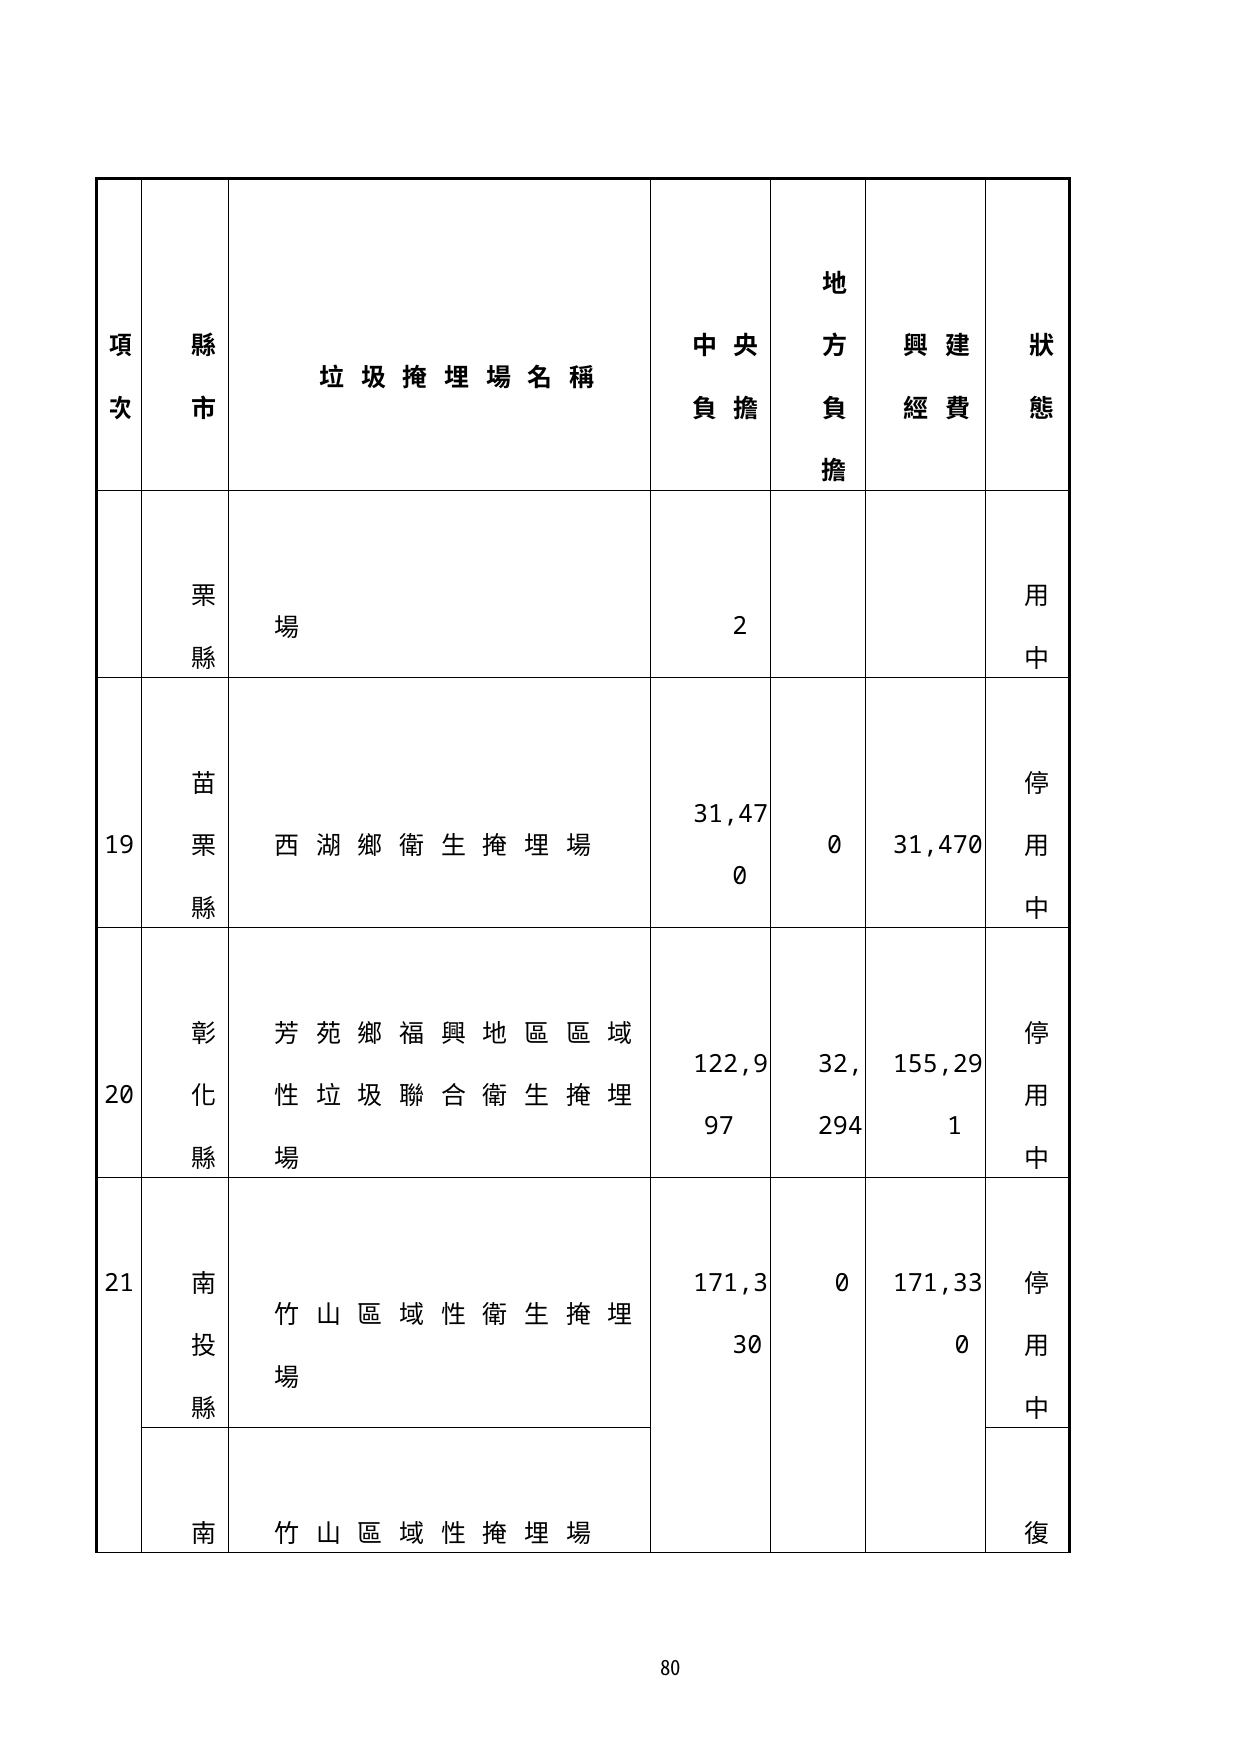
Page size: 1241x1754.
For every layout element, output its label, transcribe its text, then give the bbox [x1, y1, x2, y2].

table_cell 苗栗縣 [142, 678, 228, 927]
table_cell [866, 491, 985, 677]
table_cell 芳苑鄉福興地區區域性垃圾聯合衛生掩埋場 [229, 928, 650, 1177]
table_cell 171,330 [651, 1178, 770, 1552]
table_cell 0 [771, 678, 865, 927]
table_cell 停用中 [986, 678, 1068, 927]
table_cell 用中 [986, 491, 1068, 677]
table_cell [771, 491, 865, 677]
table_header 狀態 [986, 180, 1068, 490]
table_cell 20 [98, 928, 141, 1177]
table_cell 155,291 [866, 928, 985, 1177]
table_header 興建經費 [866, 180, 985, 490]
table_cell 122,997 [651, 928, 770, 1177]
table_header 中央負擔 [651, 180, 770, 490]
table_cell 南 [142, 1428, 228, 1552]
table_cell 竹山區域性掩埋場 [229, 1428, 650, 1552]
table_cell 2 [651, 491, 770, 677]
table_cell 31,470 [651, 678, 770, 927]
table_cell 竹山區域性衛生掩埋場 [229, 1178, 650, 1427]
table_header 縣市 [142, 180, 228, 490]
table_cell 32,294 [771, 928, 865, 1177]
table_cell 彰化縣 [142, 928, 228, 1177]
table_cell 場 [229, 491, 650, 677]
table_header 項次 [98, 180, 141, 490]
table_cell 0 [771, 1178, 865, 1552]
table_cell 停用中 [986, 928, 1068, 1177]
table_cell 19 [98, 678, 141, 927]
table_cell 西湖鄉衛生掩埋場 [229, 678, 650, 927]
table_cell [98, 491, 141, 677]
table_header 垃圾掩埋場名稱 [229, 180, 650, 490]
table_cell 復 [986, 1428, 1068, 1552]
table_header 地方負擔 [771, 180, 865, 490]
table_cell 停用中 [986, 1178, 1068, 1427]
table_cell 21 [98, 1178, 141, 1552]
table_cell 栗縣 [142, 491, 228, 677]
table_cell 南投縣 [142, 1178, 228, 1427]
table_cell 171,330 [866, 1178, 985, 1552]
table_cell 31,470 [866, 678, 985, 927]
